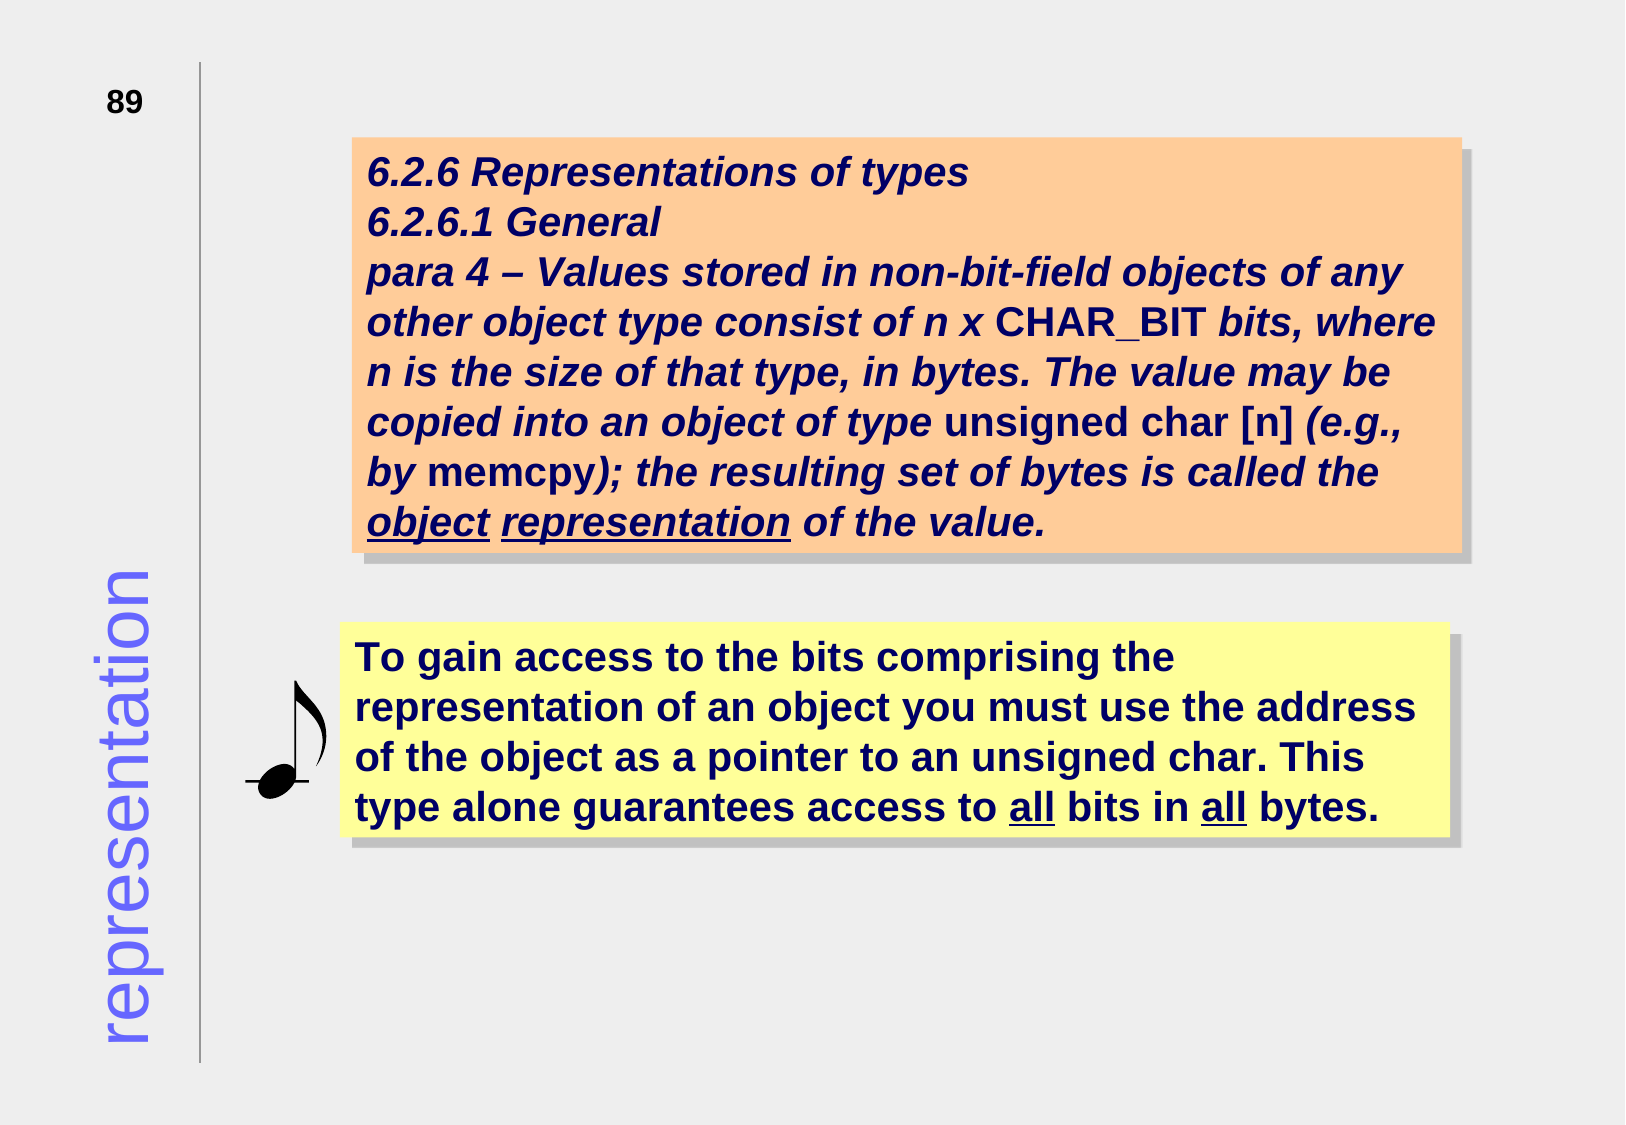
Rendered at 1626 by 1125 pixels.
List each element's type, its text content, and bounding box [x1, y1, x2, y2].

list [212, 62, 1593, 1063]
text_box To gain access to the bits comprising the representation of an object you must use the address of the object as a pointer to an unsigned char. This type alone guarantees access to all bits in all bytes. [339, 621, 1451, 838]
text_box [245, 680, 327, 799]
title representation [50, 187, 188, 1063]
text_box 6.2.6 Representations of types 6.2.6.1 General para 4 – Values stored in non-bit-field objects of any other object type consist of n x CHAR_BIT bits, where n is the size of that type, in bytes. The value may be copied into an object of type unsigned char [n] (e.g., by memcpy); the resulting set of bytes is called the object representation of the value. [351, 137, 1463, 553]
